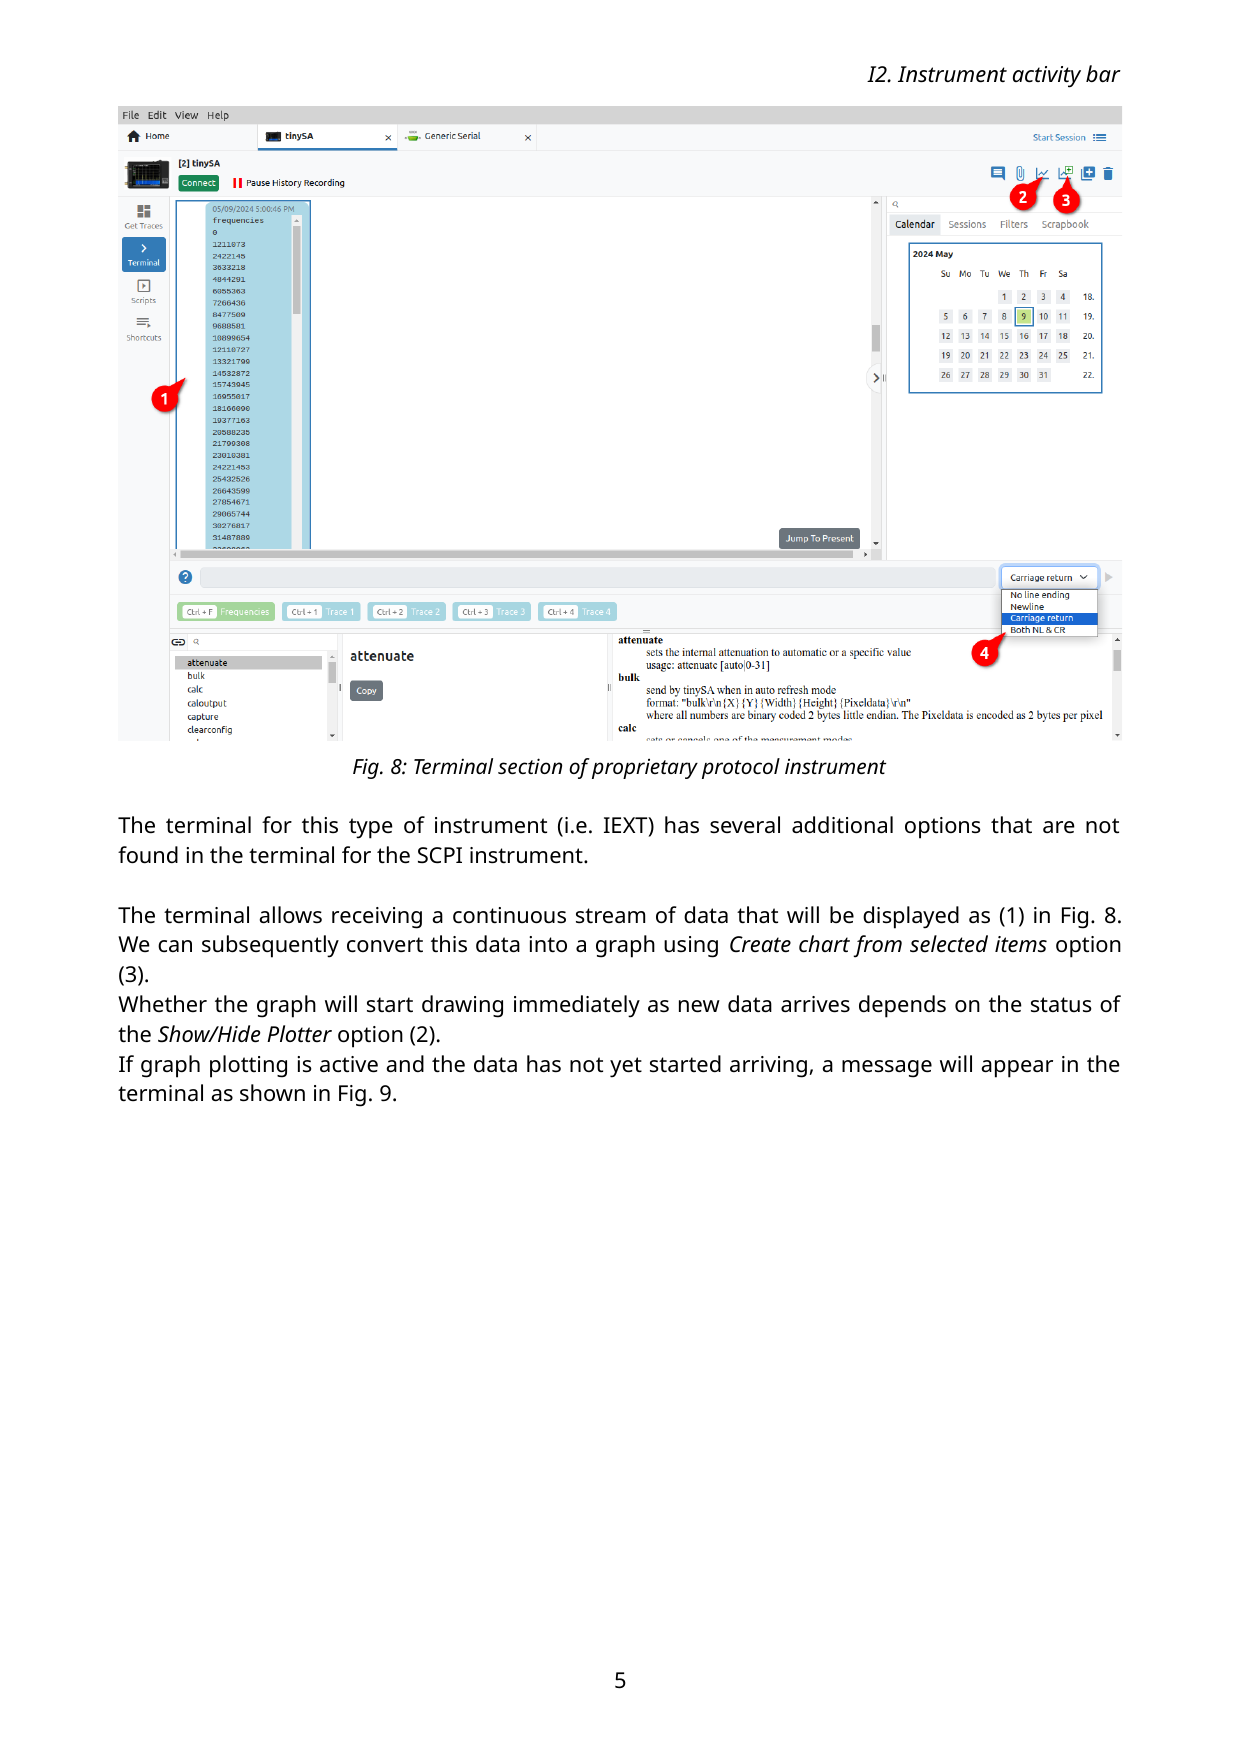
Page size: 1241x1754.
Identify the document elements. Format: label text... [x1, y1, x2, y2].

text If graph plotting is active and the data has not yet started arriving, a message will appear in the terminal as shown in Fig. 9. [118, 1048, 1122, 1108]
picture [118, 106, 1123, 741]
text The terminal allows receiving a continuous stream of data that will be displayed as (1) in Fig. 8. We can subsequently convert this data into a graph using Create chart from selected items option (3). [118, 899, 1122, 989]
text The terminal for this type of instrument (i.e. IEXT) has several additional options that are not found in the terminal for the SCPI instrument. [118, 810, 1122, 870]
text Whether the graph will start drawing immediately as new data arrives depends on the status of the Show/Hide Plotter option (2). [118, 989, 1122, 1048]
text Fig. 8: Terminal section of proprietary protocol instrument [118, 741, 1122, 780]
